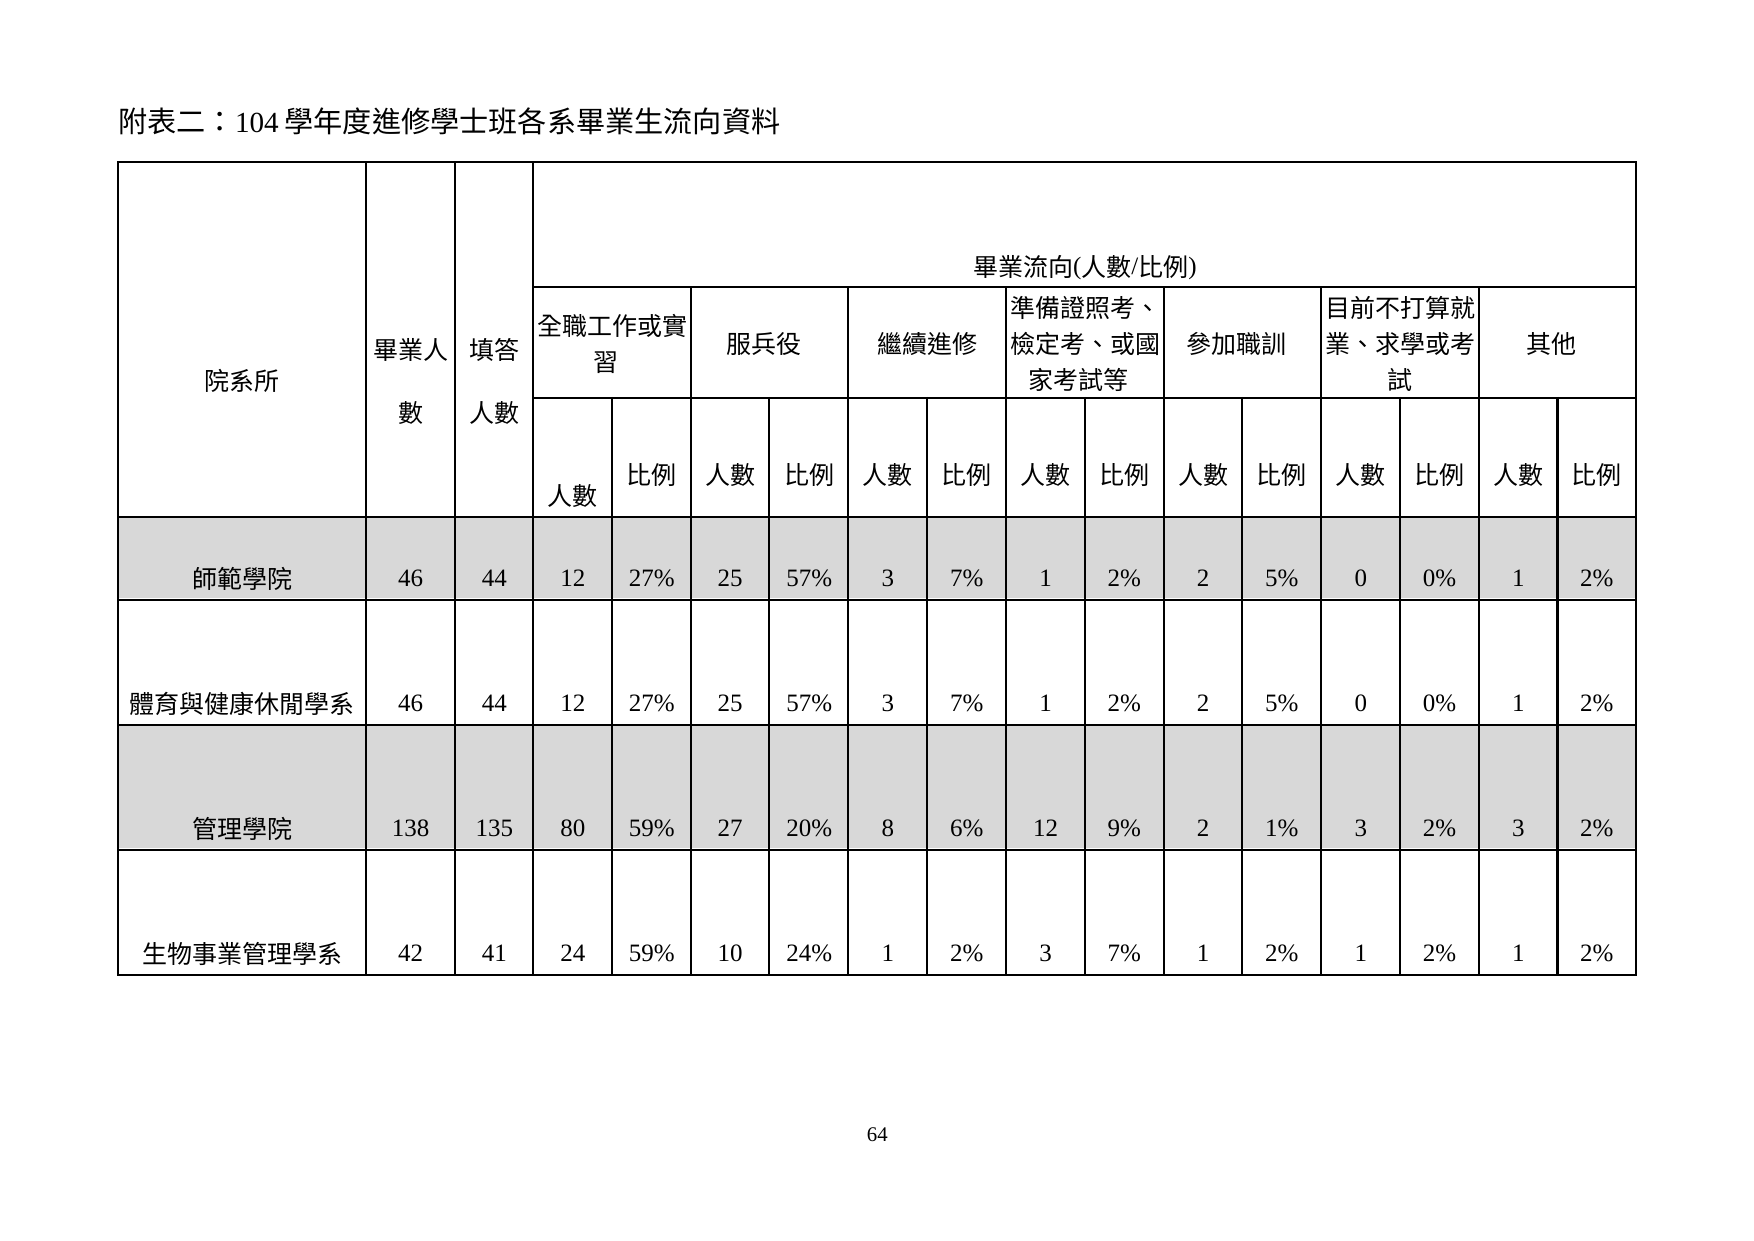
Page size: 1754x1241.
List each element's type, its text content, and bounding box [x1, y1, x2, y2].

table_cell 服兵役 [692, 288, 847, 397]
table_cell 57% [770, 601, 847, 723]
table_cell 2% [1559, 518, 1635, 598]
table_cell 7% [1086, 851, 1163, 973]
table_cell 46 [367, 518, 454, 598]
table_cell 人數 [849, 399, 926, 516]
table_cell 27% [613, 601, 690, 723]
table_cell 46 [367, 601, 454, 723]
table_cell 0 [1322, 601, 1399, 723]
table_cell 1 [1480, 518, 1556, 598]
table_cell 比例 [1559, 399, 1635, 516]
table_cell 1 [1007, 518, 1084, 598]
table_cell 2% [928, 851, 1005, 973]
table_cell 準備證照考、檢定考、或國家考試等 [1007, 288, 1163, 397]
table_cell 人數 [1165, 399, 1241, 516]
table_cell 比例 [1401, 399, 1478, 516]
table_cell 全職工作或實習 [534, 288, 690, 397]
table_cell 44 [456, 601, 532, 723]
table_cell 師範學院 [119, 518, 365, 598]
table_cell 1 [849, 851, 926, 973]
table_cell 2% [1086, 518, 1163, 598]
table_cell 3 [1322, 726, 1399, 848]
table_cell 25 [692, 518, 768, 598]
table_cell 比例 [770, 399, 847, 516]
table_cell 44 [456, 518, 532, 598]
table_cell 人數 [1480, 399, 1556, 516]
table_cell 5% [1243, 518, 1320, 598]
table_cell 3 [1480, 726, 1556, 848]
table_cell 12 [1007, 726, 1084, 848]
table_cell 5% [1243, 601, 1320, 723]
table_cell 138 [367, 726, 454, 848]
table_cell 3 [849, 601, 926, 723]
table_cell 0% [1401, 518, 1478, 598]
table_cell 比例 [1086, 399, 1163, 516]
table_cell 3 [1007, 851, 1084, 973]
table_cell 2% [1401, 726, 1478, 848]
table_header 填答人數 [456, 163, 532, 516]
table_cell 比例 [613, 399, 690, 516]
table_cell 9% [1086, 726, 1163, 848]
table_cell 41 [456, 851, 532, 973]
table_cell 2% [1559, 851, 1635, 973]
table_header 畢業人數 [367, 163, 454, 516]
table_cell 1 [1165, 851, 1241, 973]
table_cell 參加職訓 [1165, 288, 1320, 397]
table_cell 3 [849, 518, 926, 598]
table_cell 2 [1165, 601, 1241, 723]
table_cell 20% [770, 726, 847, 848]
table_header 院系所 [119, 163, 365, 516]
table_cell 25 [692, 601, 768, 723]
table_cell 57% [770, 518, 847, 598]
table_cell 59% [613, 851, 690, 973]
table_cell 1 [1322, 851, 1399, 973]
table_cell 27% [613, 518, 690, 598]
table_cell 2 [1165, 518, 1241, 598]
table_cell 0 [1322, 518, 1399, 598]
table_cell 2% [1559, 726, 1635, 848]
table_cell 1% [1243, 726, 1320, 848]
table_cell 12 [534, 601, 611, 723]
table_cell 2% [1086, 601, 1163, 723]
table_cell 人數 [1322, 399, 1399, 516]
table_cell 80 [534, 726, 611, 848]
table_cell 59% [613, 726, 690, 848]
table_cell 135 [456, 726, 532, 848]
table_cell 7% [928, 518, 1005, 598]
table_cell 7% [928, 601, 1005, 723]
table_cell 1 [1007, 601, 1084, 723]
table_cell 0% [1401, 601, 1478, 723]
table_cell 繼續進修 [849, 288, 1005, 397]
table_cell 生物事業管理學系 [119, 851, 365, 973]
table_cell 24% [770, 851, 847, 973]
table_header 畢業流向(人數/比例) [534, 163, 1635, 286]
table_cell 8 [849, 726, 926, 848]
table_cell 27 [692, 726, 768, 848]
table_cell 其他 [1480, 288, 1635, 397]
table_cell 人數 [1007, 399, 1084, 516]
table_cell 比例 [1243, 399, 1320, 516]
table_cell 人數 [692, 399, 768, 516]
table_cell 2 [1165, 726, 1241, 848]
table_cell 人數 [534, 399, 611, 516]
table_cell 24 [534, 851, 611, 973]
table_cell 目前不打算就業、求學或考試 [1322, 288, 1478, 397]
table_cell 10 [692, 851, 768, 973]
table_cell 2% [1559, 601, 1635, 723]
table_cell 2% [1243, 851, 1320, 973]
table_cell 體育與健康休閒學系 [119, 601, 365, 723]
table_cell 42 [367, 851, 454, 973]
table_cell 管理學院 [119, 726, 365, 848]
table_cell 6% [928, 726, 1005, 848]
table_cell 比例 [928, 399, 1005, 516]
table_cell 2% [1401, 851, 1478, 973]
table_cell 1 [1480, 851, 1556, 973]
table_cell 12 [534, 518, 611, 598]
subtitle 附表二：104學年度進修學士班各系畢業生流向資料 [118, 98, 1636, 141]
table_cell 1 [1480, 601, 1556, 723]
